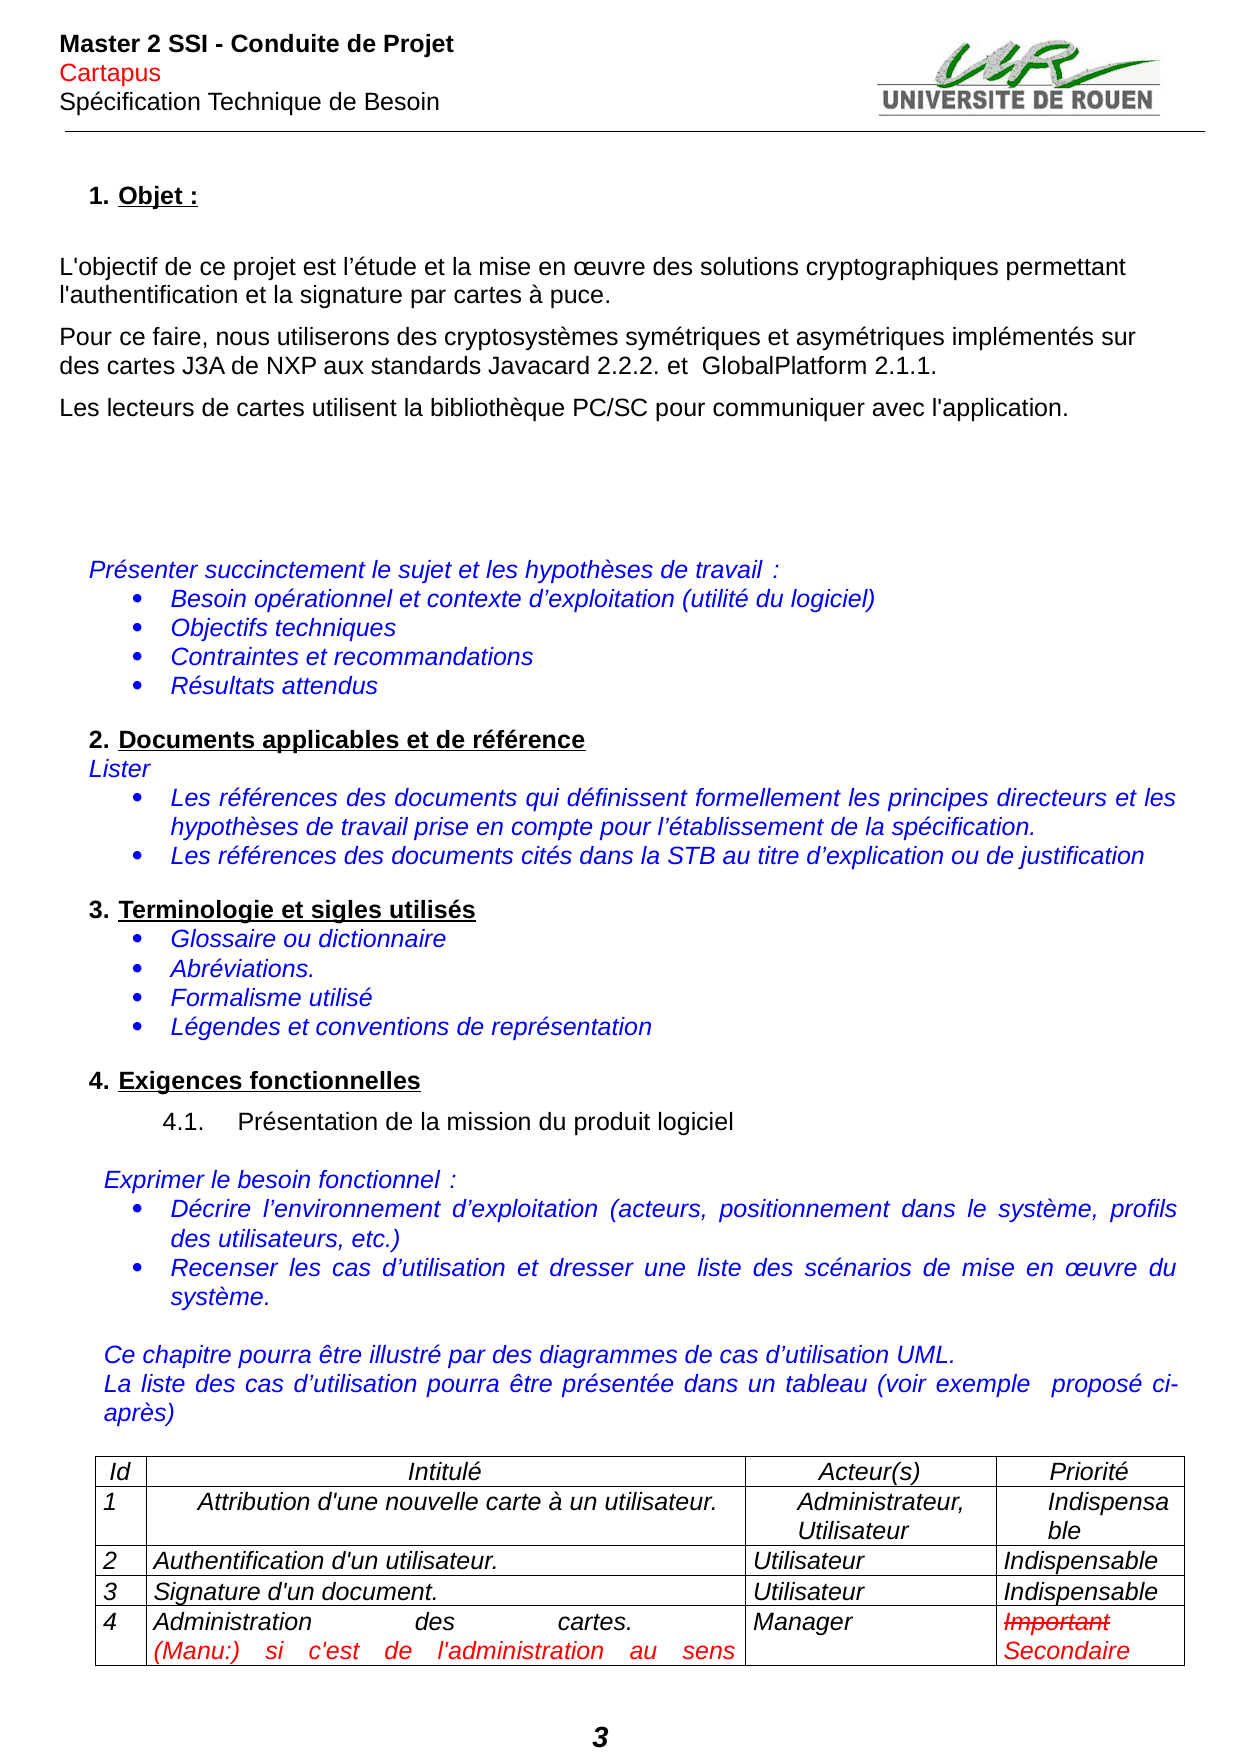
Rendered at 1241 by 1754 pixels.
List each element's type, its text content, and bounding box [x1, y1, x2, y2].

table_header Acteur(s) [746, 1457, 996, 1486]
text Les lecteurs de cartes utilisent la bibliothèque PC/SC pour communiquer avec l'application. [59, 393, 1181, 422]
list Glossaire ou dictionnaire [133, 924, 1181, 953]
subtitle Objet : [88, 181, 1181, 210]
table_cell Signature d'un document. [147, 1576, 745, 1605]
list Décrire l’environnement d’exploitation (acteurs, positionnement dans le système, profils des utilisateurs, etc.) [133, 1194, 1181, 1252]
table_cell Indispensable [997, 1487, 1184, 1545]
table_header Id [96, 1457, 146, 1486]
text L'objectif de ce projet est l’étude et la mise en œuvre des solutions cryptographiques permettant l'authentification et la signature par cartes à puce. [59, 251, 1181, 309]
table_cell Administration des cartes. (Manu:) si c'est de l'administration au sens [147, 1606, 745, 1664]
text Présenter succinctement le sujet et les hypothèses de travail : [89, 555, 1181, 584]
table_cell 4 [96, 1606, 146, 1664]
subtitle Documents applicables et de référence [89, 725, 1181, 754]
table_cell Authentification d'un utilisateur. [147, 1546, 745, 1575]
table_cell 1 [96, 1487, 146, 1545]
text Exprimer le besoin fonctionnel : [103, 1165, 1181, 1194]
list Objectifs techniques [133, 613, 1181, 642]
table_cell Indispensable [997, 1546, 1184, 1575]
table_cell Utilisateur [746, 1576, 996, 1605]
text Ce chapitre pourra être illustré par des diagrammes de cas d’utilisation UML. [103, 1340, 1181, 1369]
text Lister [89, 754, 1181, 783]
table_cell Administrateur, Utilisateur [746, 1487, 996, 1545]
table_cell Utilisateur [746, 1546, 996, 1575]
list Les références des documents qui définissent formellement les principes directeurs et les hypothèses de travail prise en compte pour l’établissement de la spécification. [133, 783, 1181, 841]
list Recenser les cas d’utilisation et dresser une liste des scénarios de mise en œuvre du système. [133, 1252, 1181, 1311]
picture [872, 32, 1170, 118]
list Résultats attendus [133, 671, 1181, 700]
list Besoin opérationnel et contexte d’exploitation (utilité du logiciel) [133, 584, 1181, 613]
list Contraintes et recommandations [133, 642, 1181, 671]
table_cell 2 [96, 1546, 146, 1575]
subtitle Présentation de la mission du produit logiciel [162, 1107, 1181, 1136]
list Formalisme utilisé [133, 982, 1181, 1012]
table_header Intitulé [147, 1457, 745, 1486]
table_cell Manager [746, 1606, 996, 1664]
list Légendes et conventions de représentation [133, 1012, 1181, 1041]
list Les références des documents cités dans la STB au titre d’explication ou de justification [133, 841, 1181, 870]
text Pour ce faire, nous utiliserons des cryptosystèmes symétriques et asymétriques implémentés sur des cartes J3A de NXP aux standards Javacard 2.2.2. et GlobalPlatform 2.1.1. [59, 322, 1181, 380]
table_cell 3 [96, 1576, 146, 1605]
table_cell Important Secondaire [997, 1606, 1184, 1664]
table_cell Indispensable [997, 1576, 1184, 1605]
text La liste des cas d’utilisation pourra être présentée dans un tableau (voir exemple proposé ci-après) [103, 1369, 1181, 1427]
table_header Priorité [997, 1457, 1184, 1486]
list Abréviations. [133, 953, 1181, 982]
table_cell Attribution d'une nouvelle carte à un utilisateur. [147, 1487, 745, 1545]
subtitle Terminologie et sigles utilisés [89, 895, 1181, 924]
subtitle Exigences fonctionnelles [89, 1066, 1181, 1095]
